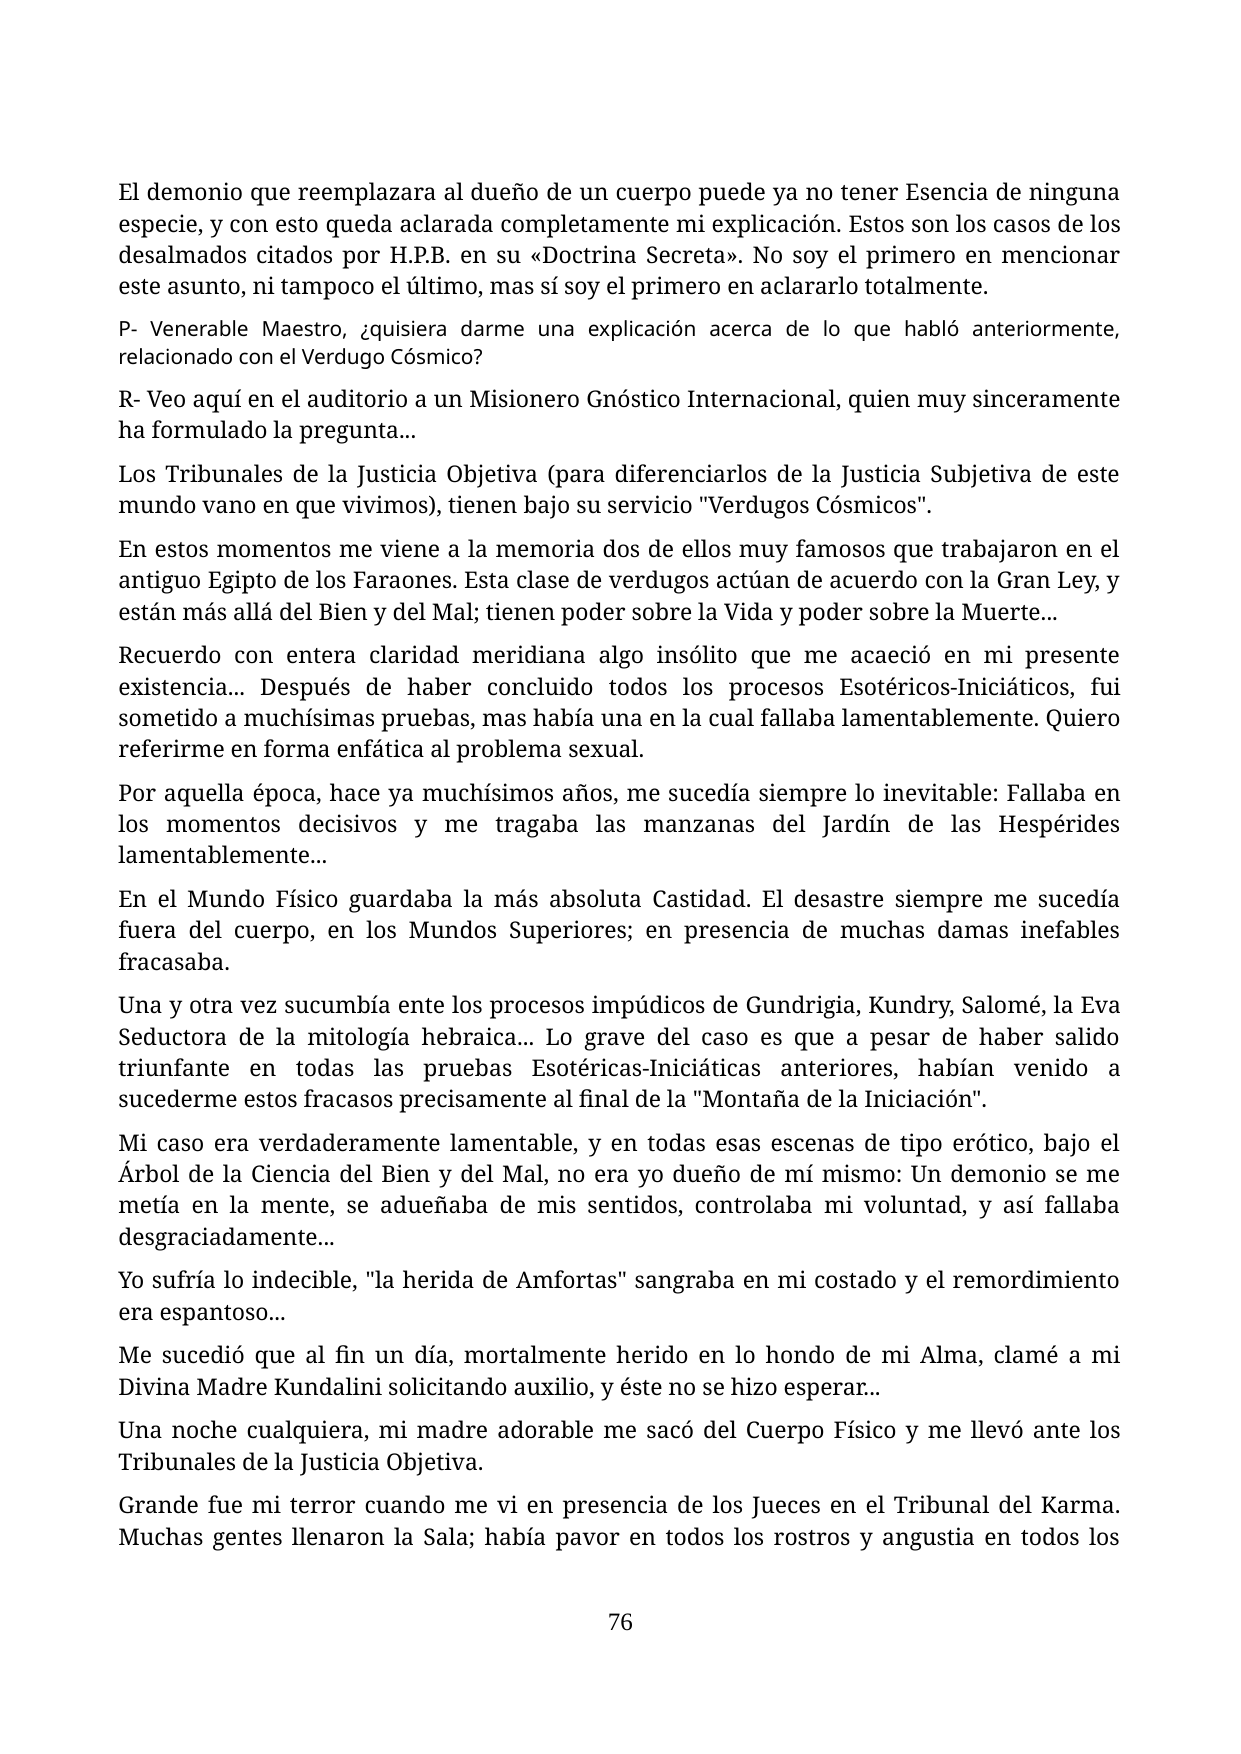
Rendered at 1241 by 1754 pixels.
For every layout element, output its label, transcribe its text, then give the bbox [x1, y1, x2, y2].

text En estos momentos me viene a la memoria dos de ellos muy famosos que trabajaron en el antiguo Egipto de los Faraones. Esta clase de verdugos actúan de acuerdo con la Gran Ley, y están más allá del Bien y del Mal; tienen poder sobre la Vida y poder sobre la Muerte... [118, 533, 1122, 627]
text R- Veo aquí en el auditorio a un Misionero Gnóstico Internacional, quien muy sinceramente ha formulado la pregunta... [118, 383, 1122, 446]
text Mi caso era verdaderamente lamentable, y en todas esas escenas de tipo erótico, bajo el Árbol de la Ciencia del Bien y del Mal, no era yo dueño de mí mismo: Un demonio se me metía en la mente, se adueñaba de mis sentidos, controlaba mi voluntad, y así fallaba desgraciadamente... [118, 1127, 1122, 1252]
text Yo sufría lo indecible, "la herida de Amfortas" sangraba en mi costado y el remordimiento era espantoso... [118, 1264, 1122, 1327]
text Una y otra vez sucumbía ente los procesos impúdicos de Gundrigia, Kundry, Salomé, la Eva Seductora de la mitología hebraica... Lo grave del caso es que a pesar de haber salido triunfante en todas las pruebas Esotéricas-Iniciáticas anteriores, habían venido a sucederme estos fracasos precisamente al final de la "Montaña de la Iniciación". [118, 989, 1122, 1114]
text Me sucedió que al fin un día, mortalmente herido en lo hondo de mi Alma, clamé a mi Divina Madre Kundalini solicitando auxilio, y éste no se hizo esperar... [118, 1339, 1122, 1402]
text El demonio que reemplazara al dueño de un cuerpo puede ya no tener Esencia de ninguna especie, y con esto queda aclarada completamente mi explicación. Estos son los casos de los desalmados citados por H.P.B. en su «Doctrina Secreta». No soy el primero en mencionar este asunto, ni tampoco el último, mas sí soy el primero en aclararlo totalmente. [118, 176, 1122, 301]
text Los Tribunales de la Justicia Objetiva (para diferenciarlos de la Justicia Subjetiva de este mundo vano en que vivimos), tienen bajo su servicio "Verdugos Cósmicos". [118, 458, 1122, 521]
text Una noche cualquiera, mi madre adorable me sacó del Cuerpo Físico y me llevó ante los Tribunales de la Justicia Objetiva. [118, 1414, 1122, 1477]
text En el Mundo Físico guardaba la más absoluta Castidad. El desastre siempre me sucedía fuera del cuerpo, en los Mundos Superiores; en presencia de muchas damas inefables fracasaba. [118, 883, 1122, 977]
text Grande fue mi terror cuando me vi en presencia de los Jueces en el Tribunal del Karma. Muchas gentes llenaron la Sala; había pavor en todos los rostros y angustia en todos los [118, 1489, 1122, 1552]
text Recuerdo con entera claridad meridiana algo insólito que me acaeció en mi presente existencia... Después de haber concluido todos los procesos Esotéricos-Iniciáticos, fui sometido a muchísimas pruebas, mas había una en la cual fallaba lamentablemente. Quiero referirme en forma enfática al problema sexual. [118, 639, 1122, 764]
text P- Venerable Maestro, ¿quisiera darme una explicación acerca de lo que habló anteriormente, relacionado con el Verdugo Cósmico? [118, 314, 1122, 371]
text Por aquella época, hace ya muchísimos años, me sucedía siempre lo inevitable: Fallaba en los momentos decisivos y me tragaba las manzanas del Jardín de las Hespérides lamentablemente... [118, 777, 1122, 871]
